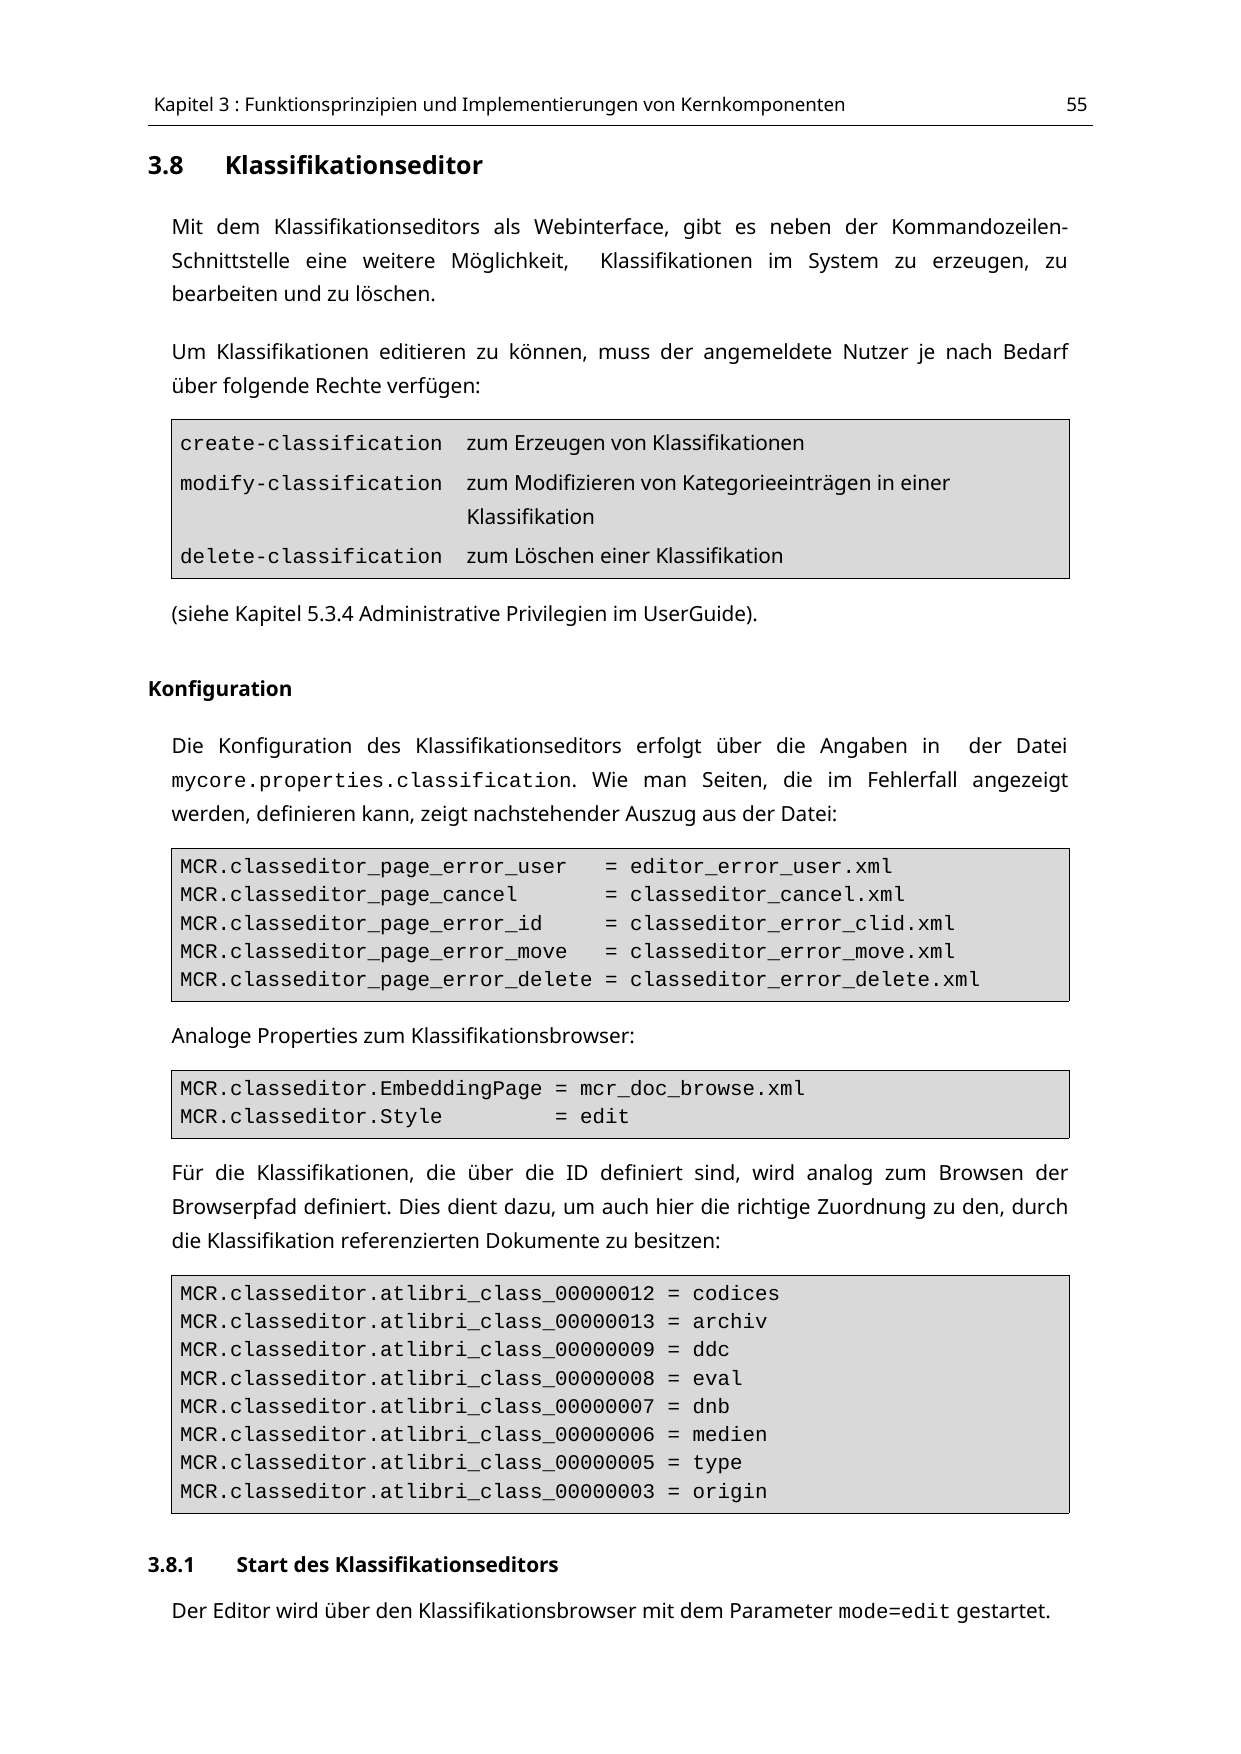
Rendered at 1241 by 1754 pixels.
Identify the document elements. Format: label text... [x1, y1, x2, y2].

text Um Klassifikationen editieren zu können, muss der angemeldete Nutzer je nach Bedarf über folgende Rechte verfügen: [171, 337, 1069, 399]
text MCR.classeditor.atlibri_class_00000012 = codices MCR.classeditor.atlibri_class_00000013 = archiv MCR.classeditor.atlibri_class_00000009 = ddc MCR.classeditor.atlibri_class_00000008 = eval MCR.classeditor.atlibri_class_00000007 = dnb MCR.classeditor.atlibri_class_00000006 = medien MCR.classeditor.atlibri_class_00000005 = type MCR.classeditor.atlibri_class_00000003 = origin [172, 1276, 1069, 1513]
text Für die Klassifikationen, die über die ID definiert sind, wird analog zum Browsen der Browserpfad definiert. Dies dient dazu, um auch hier die richtige Zuordnung zu den, durch die Klassifikation referenzierten Dokumente zu besitzen: [171, 1158, 1069, 1254]
text Analoge Properties zum Klassifikationsbrowser: [171, 1021, 1069, 1049]
text MCR.classeditor_page_error_user = editor_error_user.xml MCR.classeditor_page_cancel = classeditor_cancel.xml MCR.classeditor_page_error_id = classeditor_error_clid.xml MCR.classeditor_page_error_move = classeditor_error_move.xml MCR.classeditor_page_error_delete = classeditor_error_delete.xml [172, 849, 1069, 1001]
text MCR.classeditor.EmbeddingPage = mcr_doc_browse.xml MCR.classeditor.Style = edit [172, 1071, 1069, 1138]
text Die Konfiguration des Klassifikationseditors erfolgt über die Angaben in der Datei mycore.properties.classification. Wie man Seiten, die im Fehlerfall angezeigt werden, definieren kann, zeigt nachstehender Auszug aus der Datei: [171, 731, 1069, 827]
text modify-classification zum Modifizieren von Kategorieeinträgen in einer Klassifikation [172, 459, 1069, 530]
text delete-classification zum Löschen einer Klassifikation [172, 533, 1069, 578]
subtitle Klassifikationseditor [148, 148, 1092, 182]
subtitle Start des Klassifikationseditors [148, 1551, 1092, 1579]
text create-classification zum Erzeugen von Klassifikationen [172, 420, 1069, 456]
text Mit dem Klassifikationseditors als Webinterface, gibt es neben der Kommandozeilen-Schnittstelle eine weitere Möglichkeit, Klassifikationen im System zu erzeugen, zu bearbeiten und zu löschen. [171, 212, 1069, 308]
text Der Editor wird über den Klassifikationsbrowser mit dem Parameter mode=edit gestartet. [171, 1596, 1069, 1625]
text (siehe Kapitel 5.3.4 Administrative Privilegien im UserGuide). [171, 599, 1069, 627]
subtitle Konfiguration [148, 674, 1092, 702]
